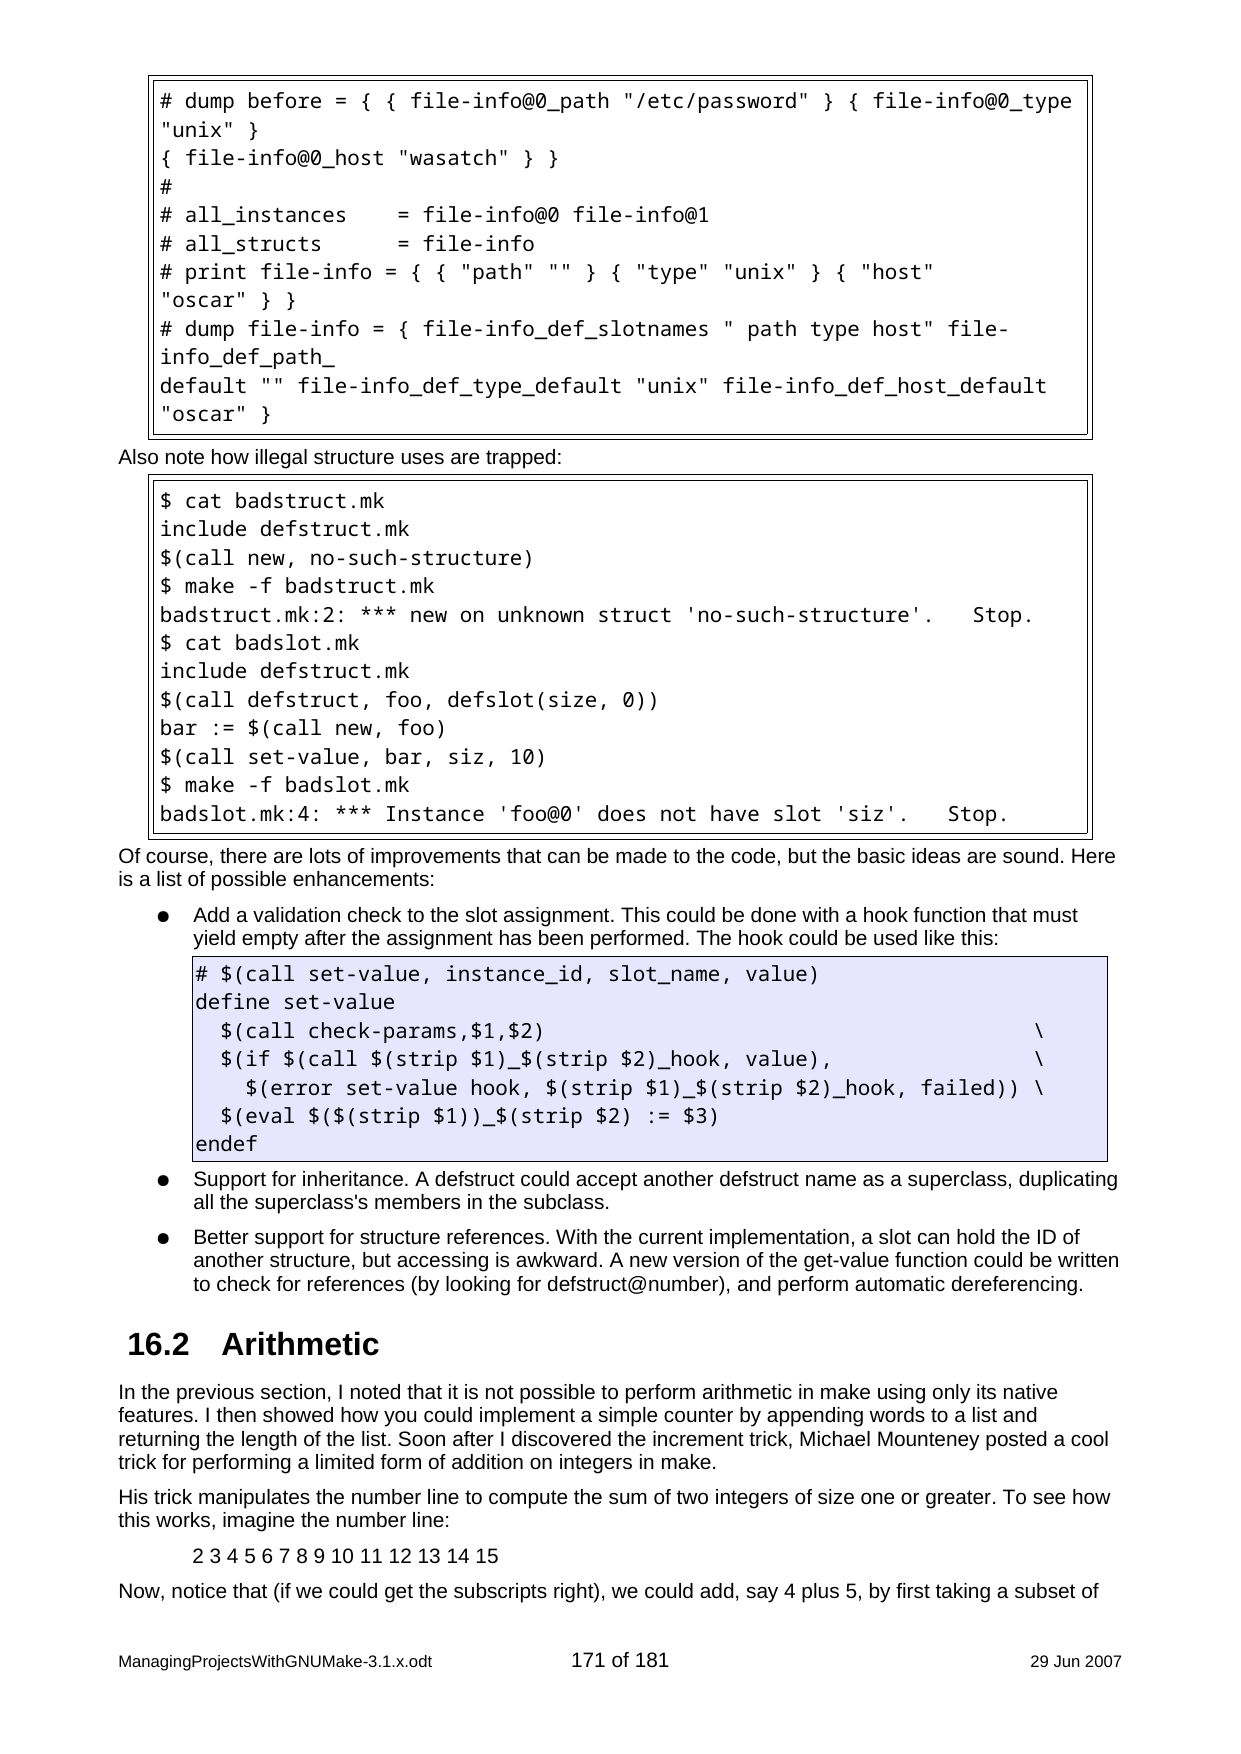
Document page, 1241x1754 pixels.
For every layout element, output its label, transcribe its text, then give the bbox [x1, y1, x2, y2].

text badstruct.mk:2: *** new on unknown struct 'no-such-structure'. Stop. [154, 588, 1087, 617]
text Also note how illegal structure uses are trapped: [118, 445, 1122, 468]
text Of course, there are lots of improvements that can be made to the code, but the basic ideas are sound. Here is a list of possible enhancements: [118, 845, 1122, 891]
text bar := $(call new, foo) [154, 702, 1087, 730]
list Support for inheritance. A defstruct could accept another defstruct name as a superclass, duplicating all the superclass's members in the subclass. [156, 1167, 1122, 1213]
text 2 3 4 5 6 7 8 9 10 11 12 13 14 15 [118, 1544, 1122, 1567]
text $(call check-params,$1,$2) \ [193, 1013, 1107, 1041]
text $ make -f badstruct.mk [154, 560, 1087, 588]
list Better support for structure references. With the current implementation, a slot can hold the ID of another structure, but accessing is awkward. A new version of the get-value function could be written to check for references (by looking for defstruct@number), and perform automatic dereferencing. [156, 1226, 1122, 1295]
text include defstruct.mk [154, 503, 1087, 531]
text $(call new, no-such-structure) [154, 531, 1087, 560]
text define set-value [193, 984, 1107, 1013]
text $ make -f badslot.mk [154, 759, 1087, 787]
text default "" file-info_def_type_default "unix" file-info_def_host_default "oscar" } [149, 359, 1092, 439]
text [149, 160, 153, 189]
text $ cat badslot.mk [154, 617, 1087, 645]
text $(if $(call $(strip $1)_$(strip $2)_hook, value), \ [193, 1041, 1107, 1069]
text { file-info@0_host "wasatch" } } [154, 132, 1087, 160]
text badslot.mk:4: *** Instance 'foo@0' does not have slot 'siz'. Stop. [149, 787, 1092, 839]
text # all_structs = file-info [154, 217, 1087, 246]
text $(eval $($(strip $1))_$(strip $2) := $3) [193, 1098, 1107, 1126]
text $(call defstruct, foo, defslot(size, 0)) [154, 673, 1087, 702]
text His trick manipulates the number line to compute the sum of two integers of size one or greater. To see how this works, imagine the number line: [118, 1486, 1122, 1532]
text # dump before = { { file-info@0_path "/etc/password" } { file-info@0_type "unix" } [149, 76, 1092, 132]
text Now, notice that (if we could get the subscripts right), we could add, say 4 plus 5, by first taking a subset of [118, 1579, 1122, 1603]
text # dump file-info = { file-info_def_slotnames " path type host" file-info_def_path_ [154, 302, 1087, 359]
text # $(call set-value, instance_id, slot_name, value) [193, 957, 1107, 984]
text In the previous section, I noted that it is not possible to perform arithmetic in make using only its native features. I then showed how you could implement a simple counter by appending words to a list and returning the length of the list. Soon after I discovered the increment trick, Michael Mounteney posted a cool trick for performing a limited form of addition on integers in make. [118, 1381, 1122, 1474]
text # [154, 160, 1087, 189]
text $(error set-value hook, $(strip $1)_$(strip $2)_hook, failed)) \ [193, 1069, 1107, 1098]
text include defstruct.mk [154, 645, 1087, 673]
text endef [193, 1126, 1107, 1161]
text $(call set-value, bar, siz, 10) [154, 730, 1087, 759]
text # all_instances = file-info@0 file-info@1 [154, 189, 1087, 217]
text # print file-info = { { "path" "" } { "type" "unix" } { "host" "oscar" } } [154, 246, 1087, 302]
text $ cat badstruct.mk [149, 475, 1092, 503]
subtitle Arithmetic [118, 1326, 1122, 1362]
list Add a validation check to the slot assignment. This could be done with a hook function that must yield empty after the assignment has been performed. The hook could be used like this: [156, 903, 1122, 950]
text [1088, 160, 1092, 189]
